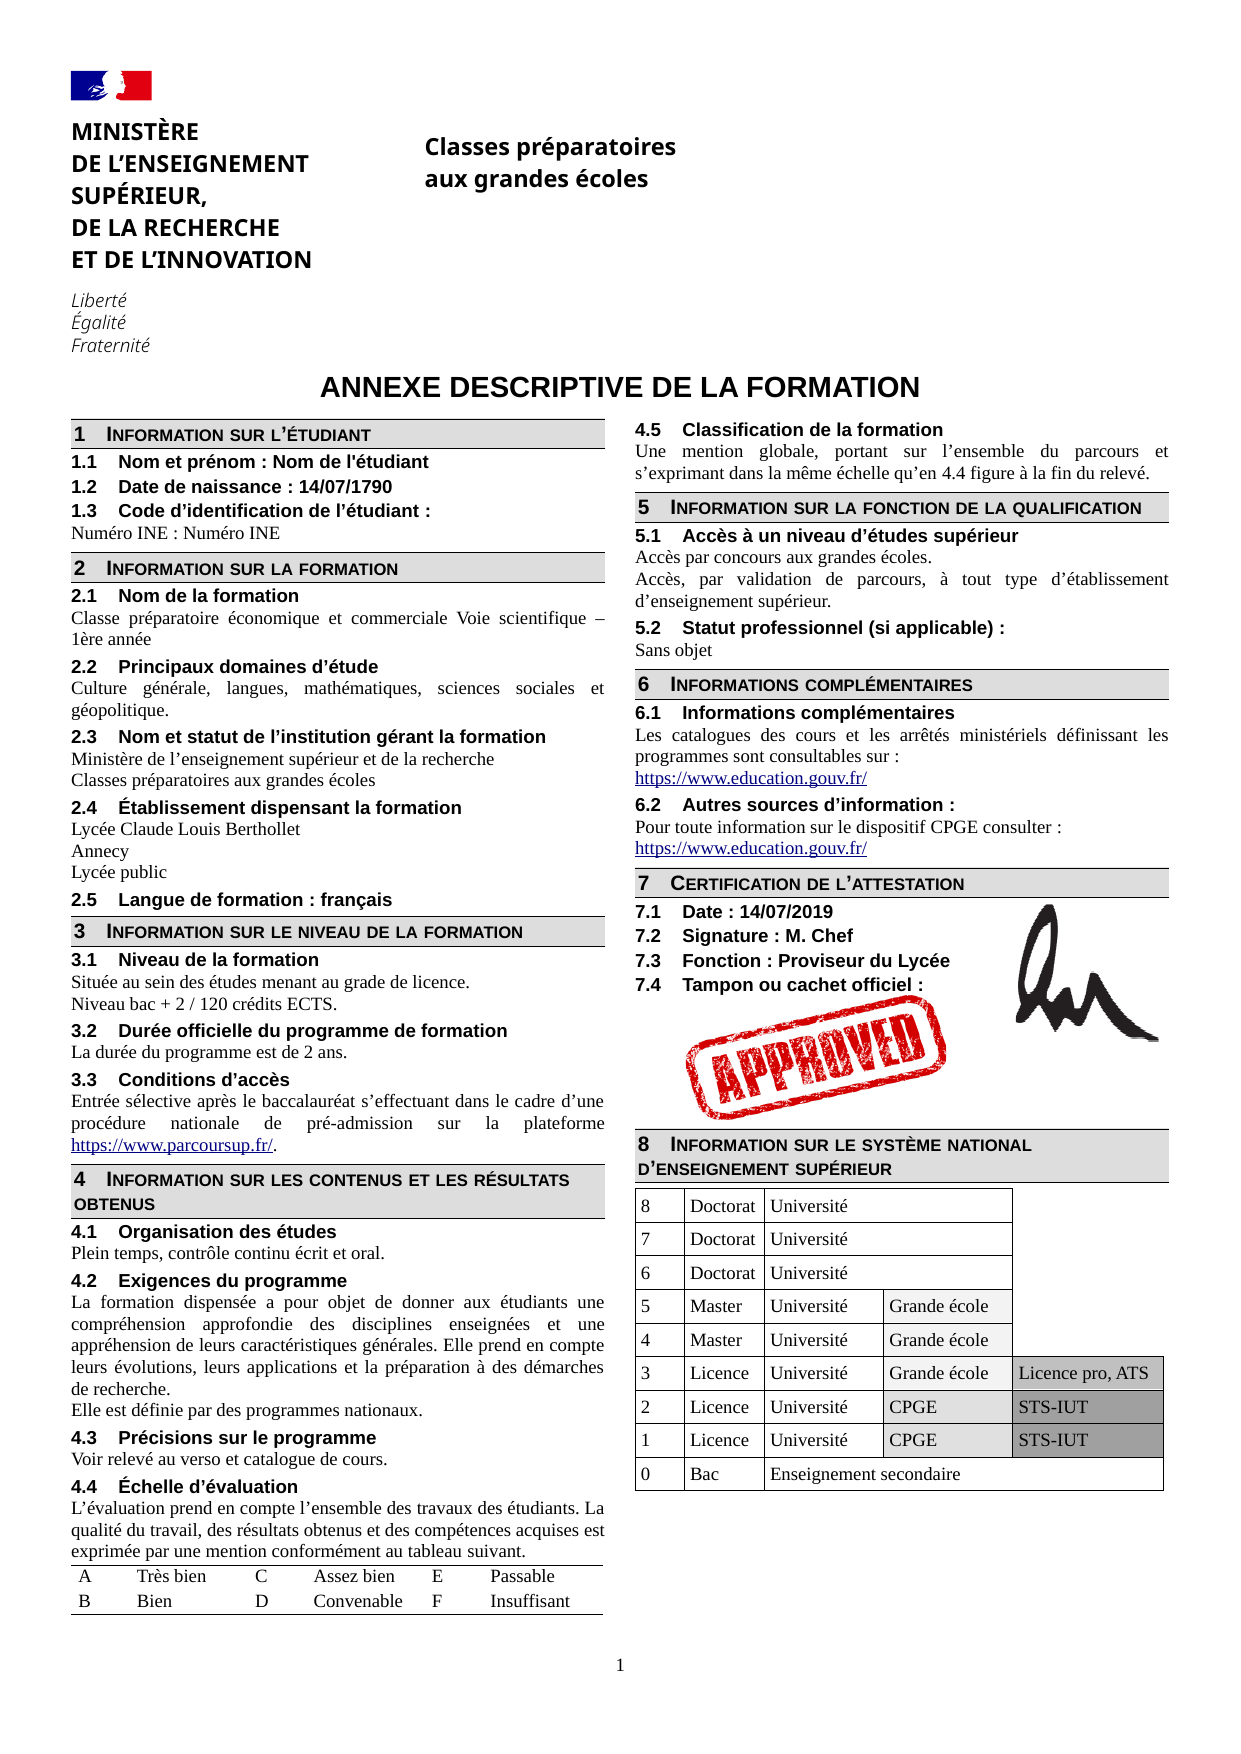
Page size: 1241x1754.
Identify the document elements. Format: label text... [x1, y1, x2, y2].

text Sans objet [635, 638, 1169, 660]
text Accès par concours aux grandes écoles. [635, 546, 1169, 568]
table_cell 6 [636, 1256, 684, 1289]
table_cell [1013, 1289, 1163, 1322]
table_cell F [424, 1590, 483, 1614]
subtitle Statut professionnel (si applicable) : [635, 617, 1169, 638]
table_header Ministère de l’enseignement supérieur, de la recherche et de l’innovation Liberté Égalité Fraternité [71, 71, 424, 358]
table_cell Université [765, 1324, 883, 1356]
table_cell [1013, 1222, 1163, 1255]
text Classes préparatoires aux grandes écoles [71, 769, 605, 791]
table_cell Grande école [884, 1357, 1012, 1389]
text Annecy [71, 840, 605, 861]
table_cell Enseignement secondaire [765, 1458, 1163, 1490]
table_cell 5 [636, 1290, 684, 1322]
picture [685, 995, 947, 1120]
text La formation dispensée a pour objet de donner aux étudiants une compréhension approfondie des disciplines enseignées et une appréhension de leurs caractéristiques générales. Elle prend en compte leurs évolutions, leurs applications et la préparation à des démarches de recherche. [71, 1291, 605, 1399]
text Une mention globale, portant sur l’ensemble du parcours et s’exprimant dans la même échelle qu’en 4.4 figure à la fin du relevé. [635, 440, 1169, 483]
text Entrée sélective après le baccalauréat s’effectuant dans le cadre d’une procédure nationale de pré-admission sur la plateforme https://www.parcoursup.fr/. [71, 1090, 605, 1155]
subtitle Nom et statut de l’institution gérant la formation [71, 726, 605, 748]
subtitle Date : 14/07/2019 [635, 900, 1169, 922]
table_cell D [248, 1590, 306, 1614]
table_cell 2 [636, 1391, 684, 1423]
subtitle Échelle d’évaluation [71, 1475, 605, 1497]
table_header Université [765, 1189, 1012, 1222]
table_cell STS-IUT [1013, 1391, 1163, 1423]
subtitle Niveau de la formation [71, 949, 605, 971]
subtitle Tampon ou cachet officiel : [635, 974, 1015, 995]
subtitle Nom de la formation [71, 585, 605, 607]
table_cell Convenable [306, 1590, 424, 1614]
table_cell [1013, 1255, 1163, 1289]
text Accès, par validation de parcours, à tout type d’établissement d’enseignement supérieur. [635, 568, 1169, 611]
table_header C [248, 1566, 306, 1589]
table_cell 0 [636, 1458, 684, 1490]
text Pour toute information sur le dispositif CPGE consulter : [635, 816, 1169, 837]
table_cell 7 [636, 1223, 684, 1255]
title Annexe descriptive de la formation [71, 370, 1169, 403]
subtitle Informations complémentaires [635, 702, 1169, 723]
table_cell Université [765, 1424, 883, 1457]
text Lycée public [71, 861, 605, 883]
subtitle Précisions sur le programme [71, 1426, 605, 1448]
subtitle Langue de formation : français [71, 889, 605, 910]
table_cell Bien [129, 1590, 248, 1614]
table_header Assez bien [306, 1566, 424, 1589]
text Classe préparatoire économique et commerciale Voie scientifique – 1ère année [71, 607, 605, 650]
table_cell STS-IUT [1013, 1424, 1163, 1457]
subtitle Code d’identification de l’étudiant : [71, 500, 605, 522]
table_cell Doctorat [685, 1223, 764, 1255]
table_cell Grande école [884, 1324, 1012, 1356]
subtitle Durée officielle du programme de formation [71, 1020, 605, 1041]
table_cell CPGE [884, 1391, 1012, 1423]
picture [1015, 904, 1159, 1042]
table_cell Master [685, 1324, 764, 1356]
subtitle Fonction : Proviseur du Lycée [635, 949, 1015, 971]
subtitle Information sur le niveau de la formation [71, 917, 605, 946]
text L’évaluation prend en compte l’ensemble des travaux des étudiants. La qualité du travail, des résultats obtenus et des compétences acquises est exprimée par une mention conformément au tableau suivant. [71, 1497, 605, 1562]
subtitle Information sur les contenus et les résultats obtenus [71, 1165, 605, 1218]
table_header Doctorat [685, 1189, 764, 1222]
subtitle Information sur la formation [71, 553, 605, 582]
subtitle Principaux domaines d’étude [71, 656, 605, 677]
subtitle Information sur l’étudiant [71, 420, 605, 448]
subtitle Établissement dispensant la formation [71, 797, 605, 818]
table_header [1013, 1188, 1163, 1222]
text Lycée Claude Louis Berthollet [71, 818, 605, 840]
subtitle Information sur le système national d’enseignement supérieur [635, 1130, 1169, 1182]
text Plein temps, contrôle continu écrit et oral. [71, 1242, 605, 1264]
table_cell B [71, 1590, 129, 1614]
text La durée du programme est de 2 ans. [71, 1041, 605, 1063]
table_cell 1 [636, 1424, 684, 1457]
text Ministère de l’enseignement supérieur et de la recherche [71, 748, 605, 769]
subtitle Signature : M. Chef [635, 925, 1015, 946]
table_cell Insuffisant [483, 1590, 602, 1614]
table_header E [424, 1566, 483, 1589]
text Voir relevé au verso et catalogue de cours. [71, 1448, 605, 1469]
table_cell Licence [685, 1391, 764, 1423]
text Niveau bac + 2 / 120 crédits ECTS. [71, 992, 605, 1014]
text https://www.education.gouv.fr/ [635, 837, 1169, 859]
subtitle Organisation des études [71, 1221, 605, 1242]
table_cell Université [765, 1223, 1012, 1255]
text https://www.education.gouv.fr/ [635, 767, 1169, 788]
table_header Passable [483, 1566, 602, 1589]
table_cell Université [765, 1290, 883, 1322]
subtitle Classification de la formation [635, 418, 1169, 440]
subtitle Informations complémentaires [635, 670, 1169, 699]
subtitle Information sur la fonction de la qualification [635, 493, 1169, 522]
table_cell Licence [685, 1357, 764, 1389]
subtitle Date de naissance : 14/07/1790 [71, 476, 605, 497]
text Elle est définie par des programmes nationaux. [71, 1399, 605, 1421]
table_cell CPGE [884, 1424, 1012, 1457]
table_cell Licence pro, ATS [1013, 1357, 1163, 1389]
text Située au sein des études menant au grade de licence. [71, 971, 605, 992]
table_cell Université [765, 1256, 1012, 1289]
table_cell Bac [685, 1458, 764, 1490]
table_header Très bien [129, 1566, 248, 1589]
text Culture générale, langues, mathématiques, sciences sociales et géopolitique. [71, 677, 605, 720]
table_cell 4 [636, 1324, 684, 1356]
table_cell Université [765, 1391, 883, 1423]
table_cell 3 [636, 1357, 684, 1389]
table_cell Université [765, 1357, 883, 1389]
subtitle Exigences du programme [71, 1270, 605, 1291]
subtitle Conditions d’accès [71, 1069, 605, 1090]
subtitle Accès à un niveau d’études supérieur [635, 525, 1169, 546]
subtitle Nom et prénom : Nom de l'étudiant [71, 451, 605, 473]
table_header Classes préparatoires aux grandes écoles [424, 71, 1169, 358]
table_header A [71, 1566, 129, 1589]
subtitle Autres sources d’information : [635, 794, 1169, 816]
table_cell Doctorat [685, 1256, 764, 1289]
table_cell Master [685, 1290, 764, 1322]
subtitle Certification de l’attestation [635, 869, 1169, 897]
table_cell Grande école [884, 1290, 1012, 1322]
table_header 8 [636, 1189, 684, 1222]
text Les catalogues des cours et les arrêtés ministériels définissant les programmes sont consultables sur : [635, 723, 1169, 767]
table_cell [1013, 1323, 1163, 1356]
text Numéro INE : Numéro INE [71, 522, 605, 543]
table_cell Licence [685, 1424, 764, 1457]
